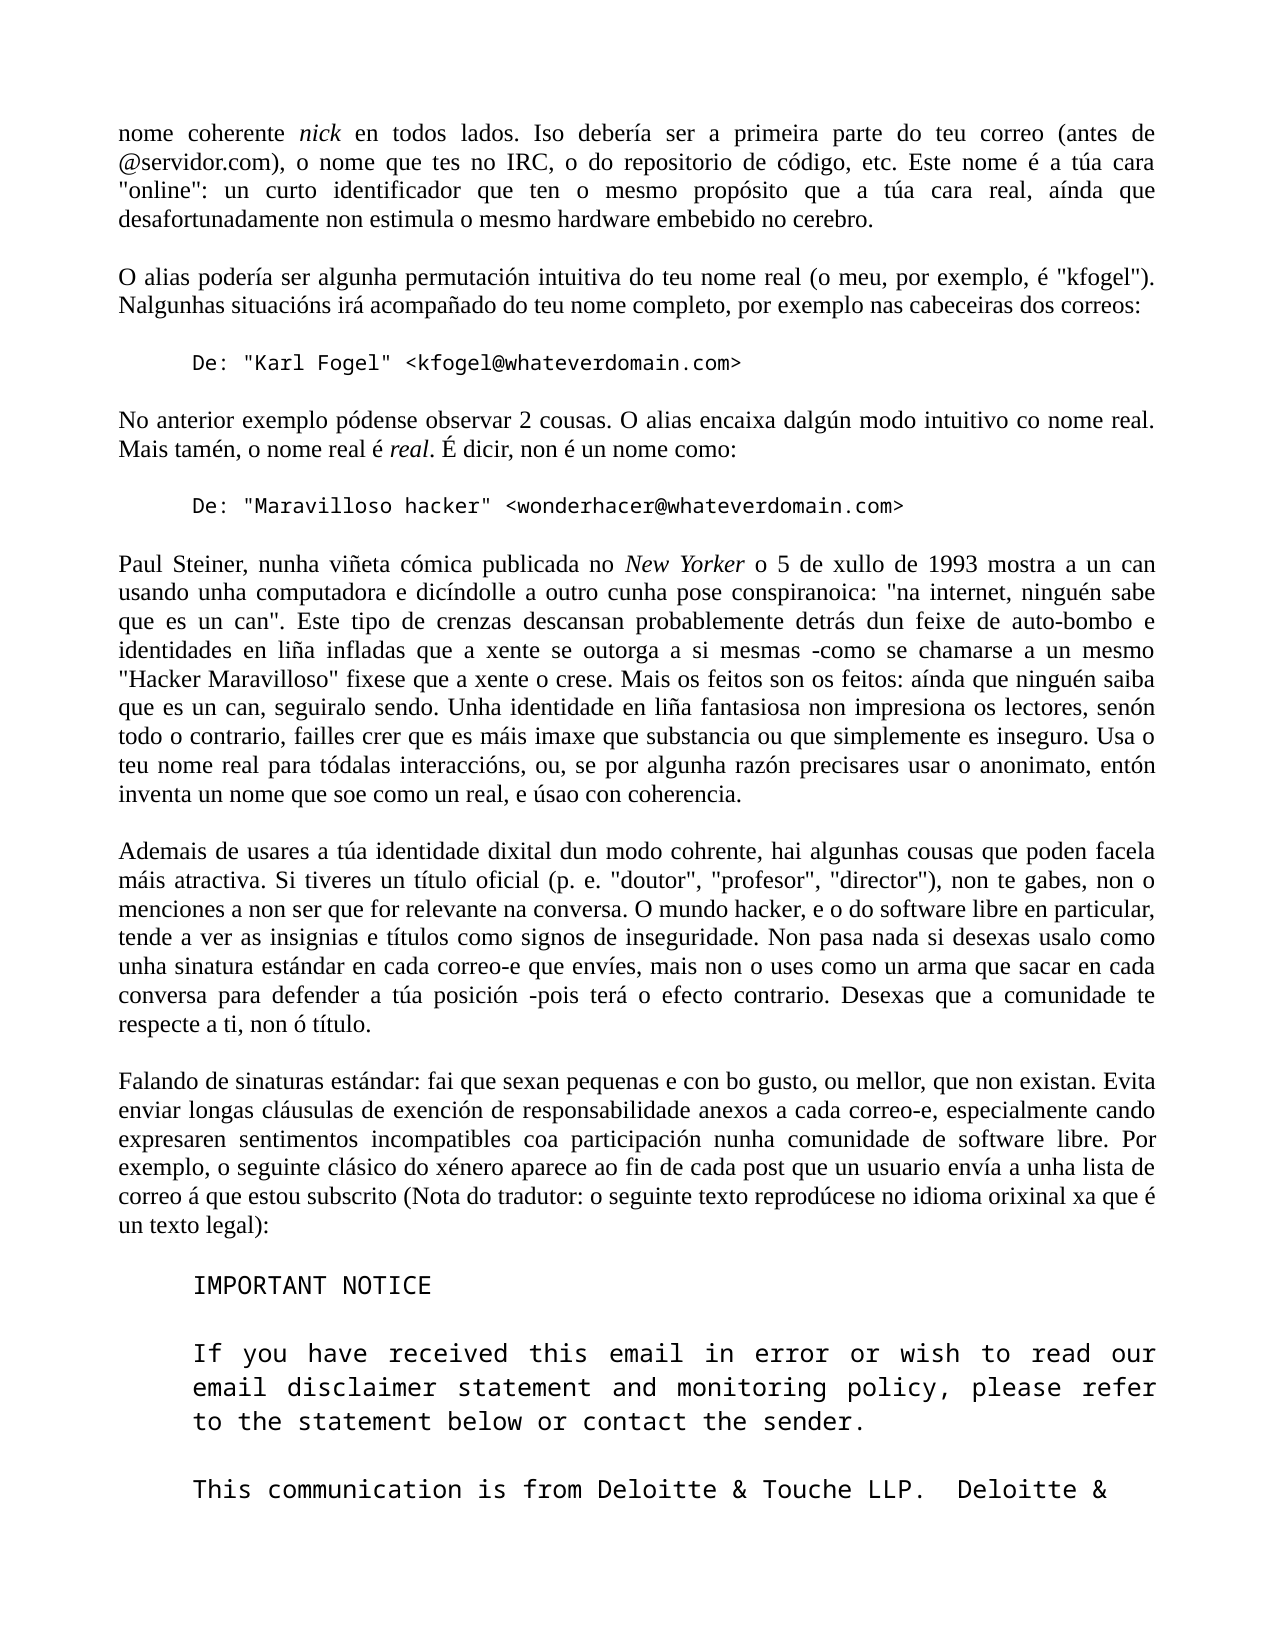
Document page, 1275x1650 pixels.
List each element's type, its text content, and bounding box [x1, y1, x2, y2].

text If you have received this email in error or wish to read our email disclaimer statement and monitoring policy, please refer to the statement below or contact the sender. [192, 1336, 1157, 1438]
text nome coherente nick en todos lados. Iso debería ser a primeira parte do teu correo (antes de @servidor.com), o nome que tes no IRC, o do repositorio de código, etc. Este nome é a túa cara "online": un curto identificador que ten o mesmo propósito que a túa cara real, aínda que desafortunadamente non estimula o mesmo hardware embebido no cerebro. [118, 118, 1157, 233]
text Paul Steiner, nunha viñeta cómica publicada no New Yorker o 5 de xullo de 1993 mostra a un can usando unha computadora e dicíndolle a outro cunha pose conspiranoica: "na internet, ninguén sabe que es un can". Este tipo de crenzas descansan probablemente detrás dun feixe de auto-bombo e identidades en liña infladas que a xente se outorga a si mesmas -como se chamarse a un mesmo "Hacker Maravilloso" fixese que a xente o crese. Mais os feitos son os feitos: aínda que ninguén saiba que es un can, seguiralo sendo. Unha identidade en liña fantasiosa non impresiona os lectores, senón todo o contrario, failles crer que es máis imaxe que substancia ou que simplemente es inseguro. Usa o teu nome real para tódalas interaccións, ou, se por algunha razón precisares usar o anonimato, entón inventa un nome que soe como un real, e úsao con coherencia. [118, 549, 1157, 807]
text Falando de sinaturas estándar: fai que sexan pequenas e con bo gusto, ou mellor, que non existan. Evita enviar longas cláusulas de exención de responsabilidade anexos a cada correo-e, especialmente cando expresaren sentimentos incompatibles coa participación nunha comunidade de software libre. Por exemplo, o seguinte clásico do xénero aparece ao fin de cada post que un usuario envía a unha lista de correo á que estou subscrito (Nota do tradutor: o seguinte texto reprodúcese no idioma orixinal xa que é un texto legal): [118, 1066, 1157, 1239]
text De: "Karl Fogel" <kfogel@whateverdomain.com> [192, 348, 1157, 377]
text De: "Maravilloso hacker" <wonderhacer@whateverdomain.com> [192, 492, 1157, 520]
text IMPORTANT NOTICE [192, 1267, 1157, 1302]
text O alias podería ser algunha permutación intuitiva do teu nome real (o meu, por exemplo, é "kfogel"). Nalgunhas situacións irá acompañado do teu nome completo, por exemplo nas cabeceiras dos correos: [118, 262, 1157, 319]
text No anterior exemplo pódense observar 2 cousas. O alias encaixa dalgún modo intuitivo co nome real. Mais tamén, o nome real é real. É dicir, non é un nome como: [118, 405, 1157, 463]
text This communication is from Deloitte & Touche LLP. Deloitte & [192, 1472, 1157, 1506]
text Ademais de usares a túa identidade dixital dun modo cohrente, hai algunhas cousas que poden facela máis atractiva. Si tiveres un título oficial (p. e. "doutor", "profesor", "director"), non te gabes, non o menciones a non ser que for relevante na conversa. O mundo hacker, e o do software libre en particular, tende a ver as insignias e títulos como signos de inseguridade. Non pasa nada si desexas usalo como unha sinatura estándar en cada correo-e que envíes, mais non o uses como un arma que sacar en cada conversa para defender a túa posición -pois terá o efecto contrario. Desexas que a comunidade te respecte a ti, non ó título. [118, 836, 1157, 1037]
